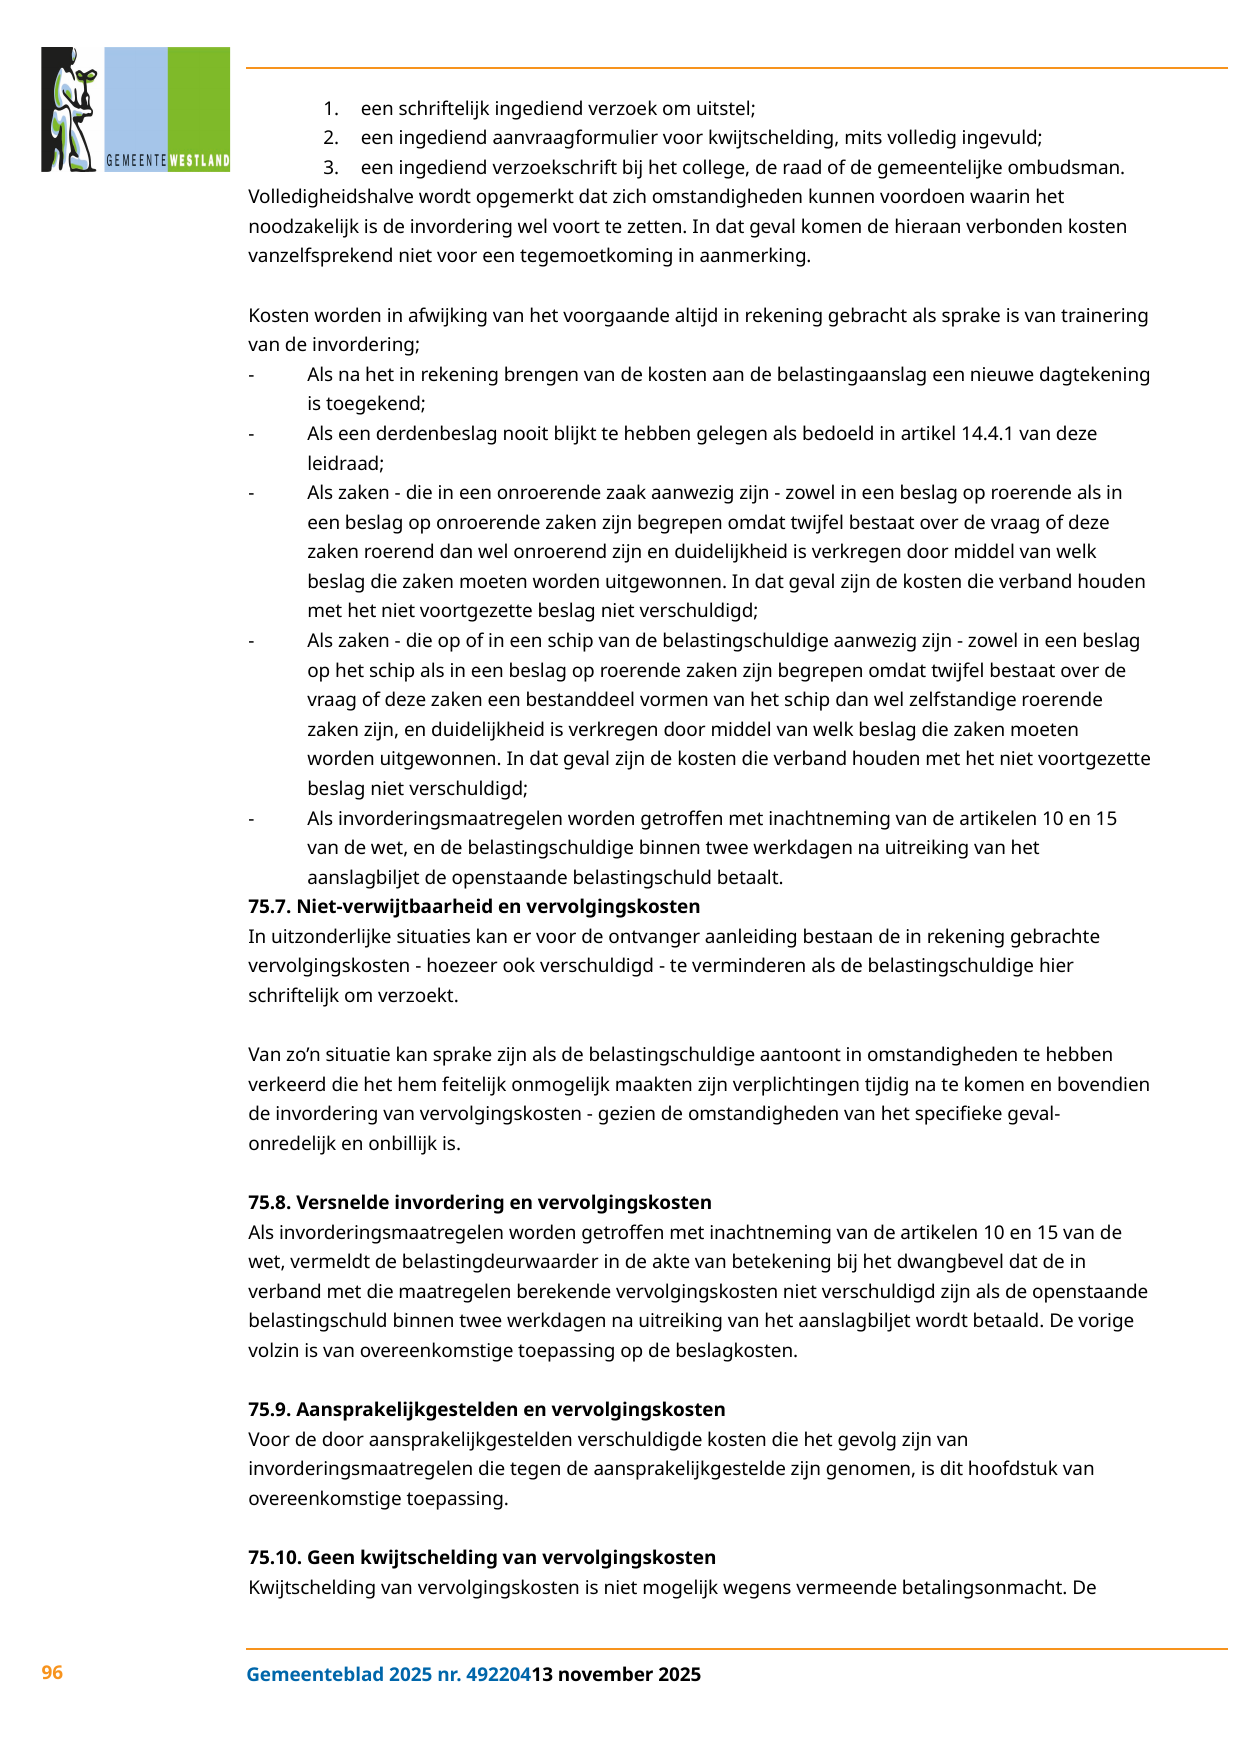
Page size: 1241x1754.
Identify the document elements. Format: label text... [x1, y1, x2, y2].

list Als na het in rekening brengen van de kosten aan de belastingaanslag een nieuwe dagtekening is toegekend; [248, 361, 1152, 416]
list Als zaken - die op of in een schip van de belastingschuldige aanwezig zijn - zowel in een beslag op het schip als in een beslag op roerende zaken zijn begrepen omdat twijfel bestaat over de vraag of deze zaken een bestanddeel vormen van het schip dan wel zelfstandige roerende zaken zijn, en duidelijkheid is verkregen door middel van welk beslag die zaken moeten worden uitgewonnen. In dat geval zijn de kosten die verband houden met het niet voortgezette beslag niet verschuldigd; [248, 627, 1152, 801]
list Als zaken - die in een onroerende zaak aanwezig zijn - zowel in een beslag op roerende als in een beslag op onroerende zaken zijn begrepen omdat twijfel bestaat over de vraag of deze zaken roerend dan wel onroerend zijn en duidelijkheid is verkregen door middel van welk beslag die zaken moeten worden uitgewonnen. In dat geval zijn de kosten die verband houden met het niet voortgezette beslag niet verschuldigd; [248, 479, 1152, 623]
text Van zo’n situatie kan sprake zijn als de belastingschuldige aantoont in omstandigheden te hebben verkeerd die het hem feitelijk onmogelijk maakten zijn verplichtingen tijdig na te komen en bovendien de invordering van vervolgingskosten - gezien de omstandigheden van het specifieke geval- onredelijk en onbillijk is. [248, 1041, 1152, 1156]
text 75.7. Niet-verwijtbaarheid en vervolgingskosten [248, 893, 1152, 919]
list Als een derdenbeslag nooit blijkt te hebben gelegen als bedoeld in artikel 14.4.1 van deze leidraad; [248, 420, 1152, 476]
text Kosten worden in afwijking van het voorgaande altijd in rekening gebracht als sprake is van trainering van de invordering; [248, 302, 1152, 357]
text Volledigheidshalve wordt opgemerkt dat zich omstandigheden kunnen voordoen waarin het noodzakelijk is de invordering wel voort te zetten. In dat geval komen de hieraan verbonden kosten vanzelfsprekend niet voor een tegemoetkoming in aanmerking. [248, 183, 1152, 268]
list Als invorderingsmaatregelen worden getroffen met inachtneming van de artikelen 10 en 15 van de wet, en de belastingschuldige binnen twee werkdagen na uitreiking van het aanslagbiljet de openstaande belastingschuld betaalt. [248, 805, 1152, 890]
text 75.10. Geen kwijtschelding van vervolgingskosten [248, 1544, 1152, 1570]
picture [41, 47, 231, 172]
text 75.9. Aansprakelijkgestelden en vervolgingskosten [248, 1396, 1152, 1422]
text 75.8. Versnelde invordering en vervolgingskosten [248, 1189, 1152, 1215]
list een ingediend aanvraagformulier voor kwijtschelding, mits volledig ingevuld; [323, 124, 1152, 150]
text Voor de door aansprakelijkgestelden verschuldigde kosten die het gevolg zijn van invorderingsmaatregelen die tegen de aansprakelijkgestelde zijn genomen, is dit hoofdstuk van overeenkomstige toepassing. [248, 1426, 1152, 1511]
list een ingediend verzoekschrift bij het college, de raad of de gemeentelijke ombudsman. [323, 154, 1152, 180]
text In uitzonderlijke situaties kan er voor de ontvanger aanleiding bestaan de in rekening gebrachte vervolgingskosten - hoezeer ook verschuldigd - te verminderen als de belastingschuldige hier schriftelijk om verzoekt. [248, 923, 1152, 1008]
text Kwijtschelding van vervolgingskosten is niet mogelijk wegens vermeende betalingsonmacht. De [248, 1574, 1152, 1600]
text Als invorderingsmaatregelen worden getroffen met inachtneming van de artikelen 10 en 15 van de wet, vermeldt de belastingdeurwaarder in de akte van betekening bij het dwangbevel dat de in verband met die maatregelen berekende vervolgingskosten niet verschuldigd zijn als de openstaande belastingschuld binnen twee werkdagen na uitreiking van het aanslagbiljet wordt betaald. De vorige volzin is van overeenkomstige toepassing op de beslagkosten. [248, 1219, 1152, 1363]
list een schriftelijk ingediend verzoek om uitstel; [323, 95, 1152, 121]
